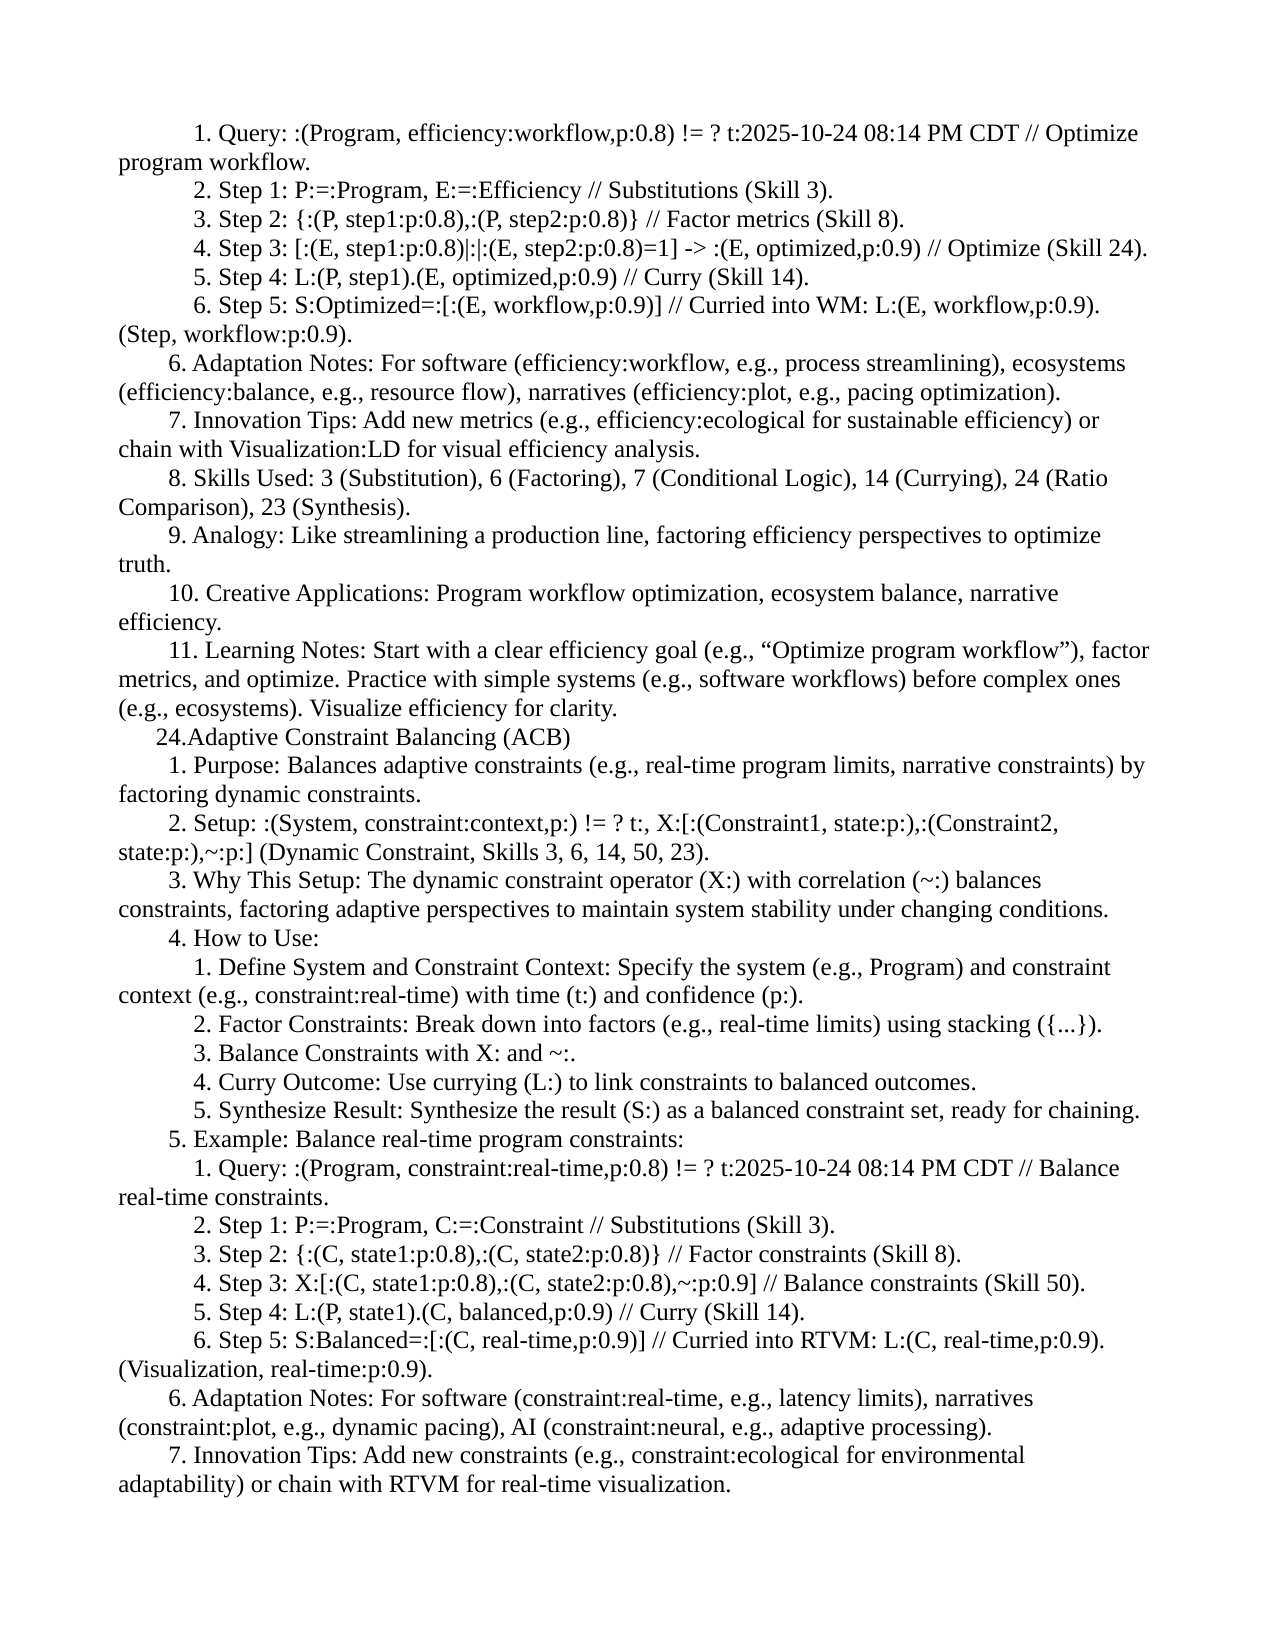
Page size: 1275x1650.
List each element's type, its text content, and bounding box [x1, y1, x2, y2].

text 2. Factor Constraints: Break down into factors (e.g., real-time limits) using stacking ({...}). [118, 1009, 1157, 1038]
text 11. Learning Notes: Start with a clear efficiency goal (e.g., “Optimize program workflow”), factor metrics, and optimize. Practice with simple systems (e.g., software workflows) before complex ones (e.g., ecosystems). Visualize efficiency for clarity. [118, 636, 1157, 722]
text 5. Step 4: L:(P, state1).(C, balanced,p:0.9) // Curry (Skill 14). [118, 1297, 1157, 1326]
text 2. Step 1: P:=:Program, E:=:Efficiency // Substitutions (Skill 3). [118, 176, 1157, 204]
text 3. Step 2: {:(P, step1:p:0.8),:(P, step2:p:0.8)} // Factor metrics (Skill 8). [118, 204, 1157, 233]
text 5. Synthesize Result: Synthesize the result (S:) as a balanced constraint set, ready for chaining. [118, 1096, 1157, 1124]
text 1. Define System and Constraint Context: Specify the system (e.g., Program) and constraint context (e.g., constraint:real-time) with time (t:) and confidence (p:). [118, 952, 1157, 1009]
text 6. Adaptation Notes: For software (constraint:real-time, e.g., latency limits), narratives (constraint:plot, e.g., dynamic pacing), AI (constraint:neural, e.g., adaptive processing). [118, 1383, 1157, 1441]
text 5. Step 4: L:(P, step1).(E, optimized,p:0.9) // Curry (Skill 14). [118, 262, 1157, 291]
text 7. Innovation Tips: Add new constraints (e.g., constraint:ecological for environmental adaptability) or chain with RTVM for real-time visualization. [118, 1441, 1157, 1498]
text 7. Innovation Tips: Add new metrics (e.g., efficiency:ecological for sustainable efficiency) or chain with Visualization:LD for visual efficiency analysis. [118, 406, 1157, 463]
text 10. Creative Applications: Program workflow optimization, ecosystem balance, narrative efficiency. [118, 578, 1157, 636]
text 1. Query: :(Program, constraint:real-time,p:0.8) != ? t:2025-10-24 08:14 PM CDT // Balance real-time constraints. [118, 1153, 1157, 1211]
text 5. Example: Balance real-time program constraints: [118, 1124, 1157, 1153]
text 6. Step 5: S:Balanced=:[:(C, real-time,p:0.9)] // Curried into RTVM: L:(C, real-time,p:0.9).(Visualization, real-time:p:0.9). [118, 1326, 1157, 1383]
text 3. Step 2: {:(C, state1:p:0.8),:(C, state2:p:0.8)} // Factor constraints (Skill 8). [118, 1239, 1157, 1268]
text 4. Curry Outcome: Use currying (L:) to link constraints to balanced outcomes. [118, 1067, 1157, 1096]
text 6. Step 5: S:Optimized=:[:(E, workflow,p:0.9)] // Curried into WM: L:(E, workflow,p:0.9).(Step, workflow:p:0.9). [118, 291, 1157, 348]
text 2. Step 1: P:=:Program, C:=:Constraint // Substitutions (Skill 3). [118, 1211, 1157, 1239]
text 3. Balance Constraints with X: and ~:. [118, 1038, 1157, 1067]
text 4. How to Use: [118, 923, 1157, 952]
text 1. Query: :(Program, efficiency:workflow,p:0.8) != ? t:2025-10-24 08:14 PM CDT // Optimize program workflow. [118, 118, 1157, 176]
text 3. Why This Setup: The dynamic constraint operator (X:) with correlation (~:) balances constraints, factoring adaptive perspectives to maintain system stability under changing conditions. [118, 866, 1157, 923]
text 8. Skills Used: 3 (Substitution), 6 (Factoring), 7 (Conditional Logic), 14 (Currying), 24 (Ratio Comparison), 23 (Synthesis). [118, 463, 1157, 521]
text 4. Step 3: X:[:(C, state1:p:0.8),:(C, state2:p:0.8),~:p:0.9] // Balance constraints (Skill 50). [118, 1268, 1157, 1297]
text 2. Setup: :(System, constraint:context,p:) != ? t:, X:[:(Constraint1, state:p:),:(Constraint2, state:p:),~:p:] (Dynamic Constraint, Skills 3, 6, 14, 50, 23). [118, 808, 1157, 866]
text 6. Adaptation Notes: For software (efficiency:workflow, e.g., process streamlining), ecosystems (efficiency:balance, e.g., resource flow), narratives (efficiency:plot, e.g., pacing optimization). [118, 348, 1157, 406]
text 4. Step 3: [:(E, step1:p:0.8)|:|:(E, step2:p:0.8)=1] -> :(E, optimized,p:0.9) // Optimize (Skill 24). [118, 233, 1157, 262]
text 24.Adaptive Constraint Balancing (ACB) [118, 722, 1157, 751]
text 9. Analogy: Like streamlining a production line, factoring efficiency perspectives to optimize truth. [118, 521, 1157, 578]
text 1. Purpose: Balances adaptive constraints (e.g., real-time program limits, narrative constraints) by factoring dynamic constraints. [118, 751, 1157, 808]
